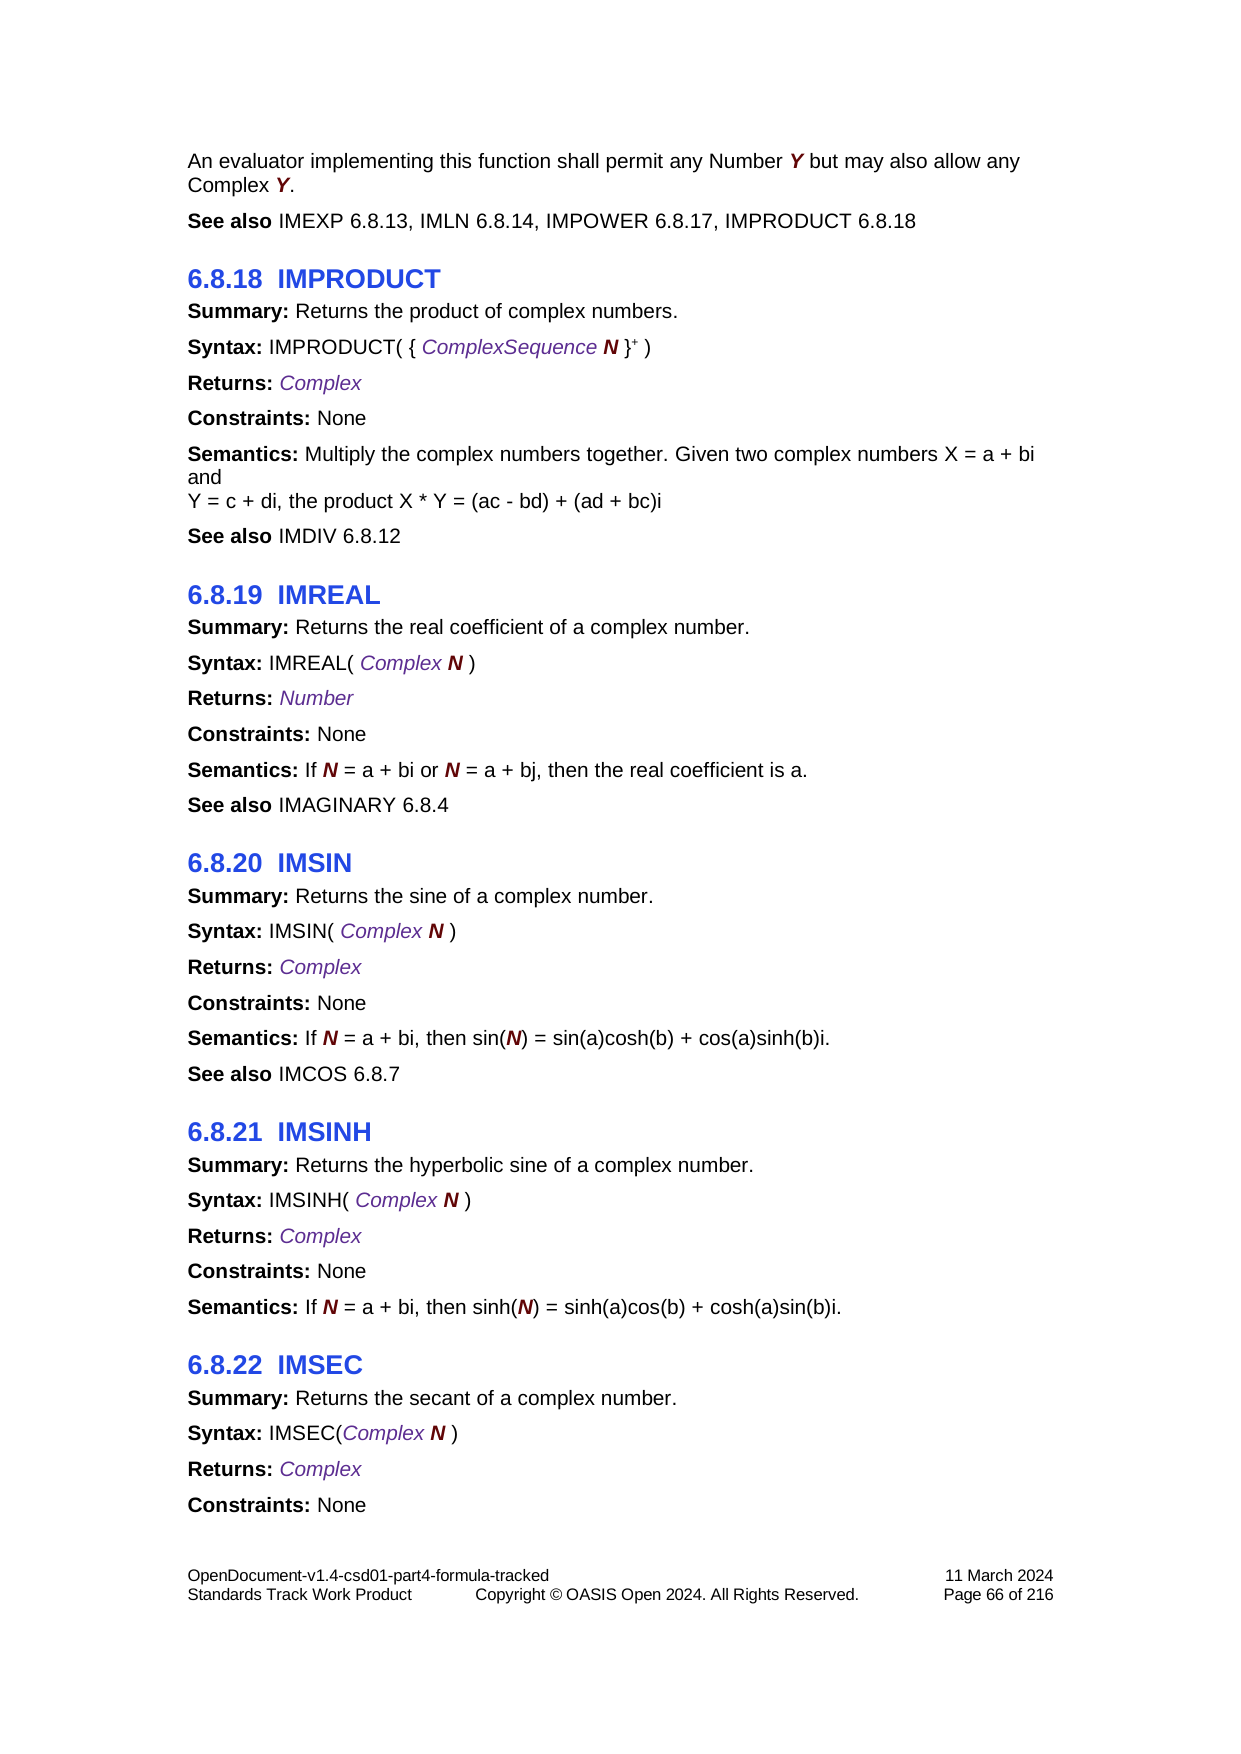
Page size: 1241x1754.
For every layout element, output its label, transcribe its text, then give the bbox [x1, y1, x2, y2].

text Constraints: None [187, 1260, 1053, 1283]
text Constraints: None [187, 1493, 1053, 1517]
text An evaluator implementing this function shall permit any Number Y but may also allow any Complex Y. [187, 150, 1053, 197]
text Semantics: If N = a + bi or N = a + bj, then the real coefficient is a. [187, 758, 1053, 782]
text Summary: Returns the real coefficient of a complex number. [187, 616, 1053, 639]
text See also IMCOS 6.8.7 [187, 1062, 1053, 1086]
subtitle IMSINH [187, 1117, 1053, 1147]
text Summary: Returns the hyperbolic sine of a complex number. [187, 1153, 1053, 1177]
text Returns: Complex [187, 956, 1053, 979]
text Syntax: IMSINH( Complex N ) [187, 1189, 1053, 1212]
text Semantics: If N = a + bi, then sin(N) = sin(a)cosh(b) + cos(a)sinh(b)i. [187, 1027, 1053, 1050]
text Returns: Complex [187, 1457, 1053, 1481]
text See also IMDIV 6.8.12 [187, 525, 1053, 548]
subtitle IMSIN [187, 848, 1053, 878]
text Syntax: IMPRODUCT( { ComplexSequence N }+ ) [187, 335, 1053, 359]
text Constraints: None [187, 991, 1053, 1015]
text Semantics: If N = a + bi, then sinh(N) = sinh(a)cos(b) + cosh(a)sin(b)i. [187, 1296, 1053, 1319]
text Syntax: IMSIN( Complex N ) [187, 920, 1053, 943]
text Returns: Complex [187, 371, 1053, 394]
text Summary: Returns the product of complex numbers. [187, 300, 1053, 323]
text See also IMAGINARY 6.8.4 [187, 794, 1053, 817]
text Summary: Returns the secant of a complex number. [187, 1386, 1053, 1410]
text See also IMEXP 6.8.13, IMLN 6.8.14, IMPOWER 6.8.17, IMPRODUCT 6.8.18 [187, 209, 1053, 233]
subtitle IMPRODUCT [187, 264, 1053, 294]
text Returns: Complex [187, 1224, 1053, 1248]
text Syntax: IMREAL( Complex N ) [187, 651, 1053, 675]
text Summary: Returns the sine of a complex number. [187, 884, 1053, 908]
subtitle IMREAL [187, 579, 1053, 609]
text Semantics: Multiply the complex numbers together. Given two complex numbers X = a + bi and Y = c + di, the product X * Y = (ac - bd) + (ad + bc)i [187, 442, 1053, 513]
text Constraints: None [187, 407, 1053, 430]
subtitle IMSEC [187, 1350, 1053, 1380]
text Syntax: IMSEC(Complex N ) [187, 1422, 1053, 1445]
text Returns: Number [187, 687, 1053, 710]
text Constraints: None [187, 722, 1053, 746]
